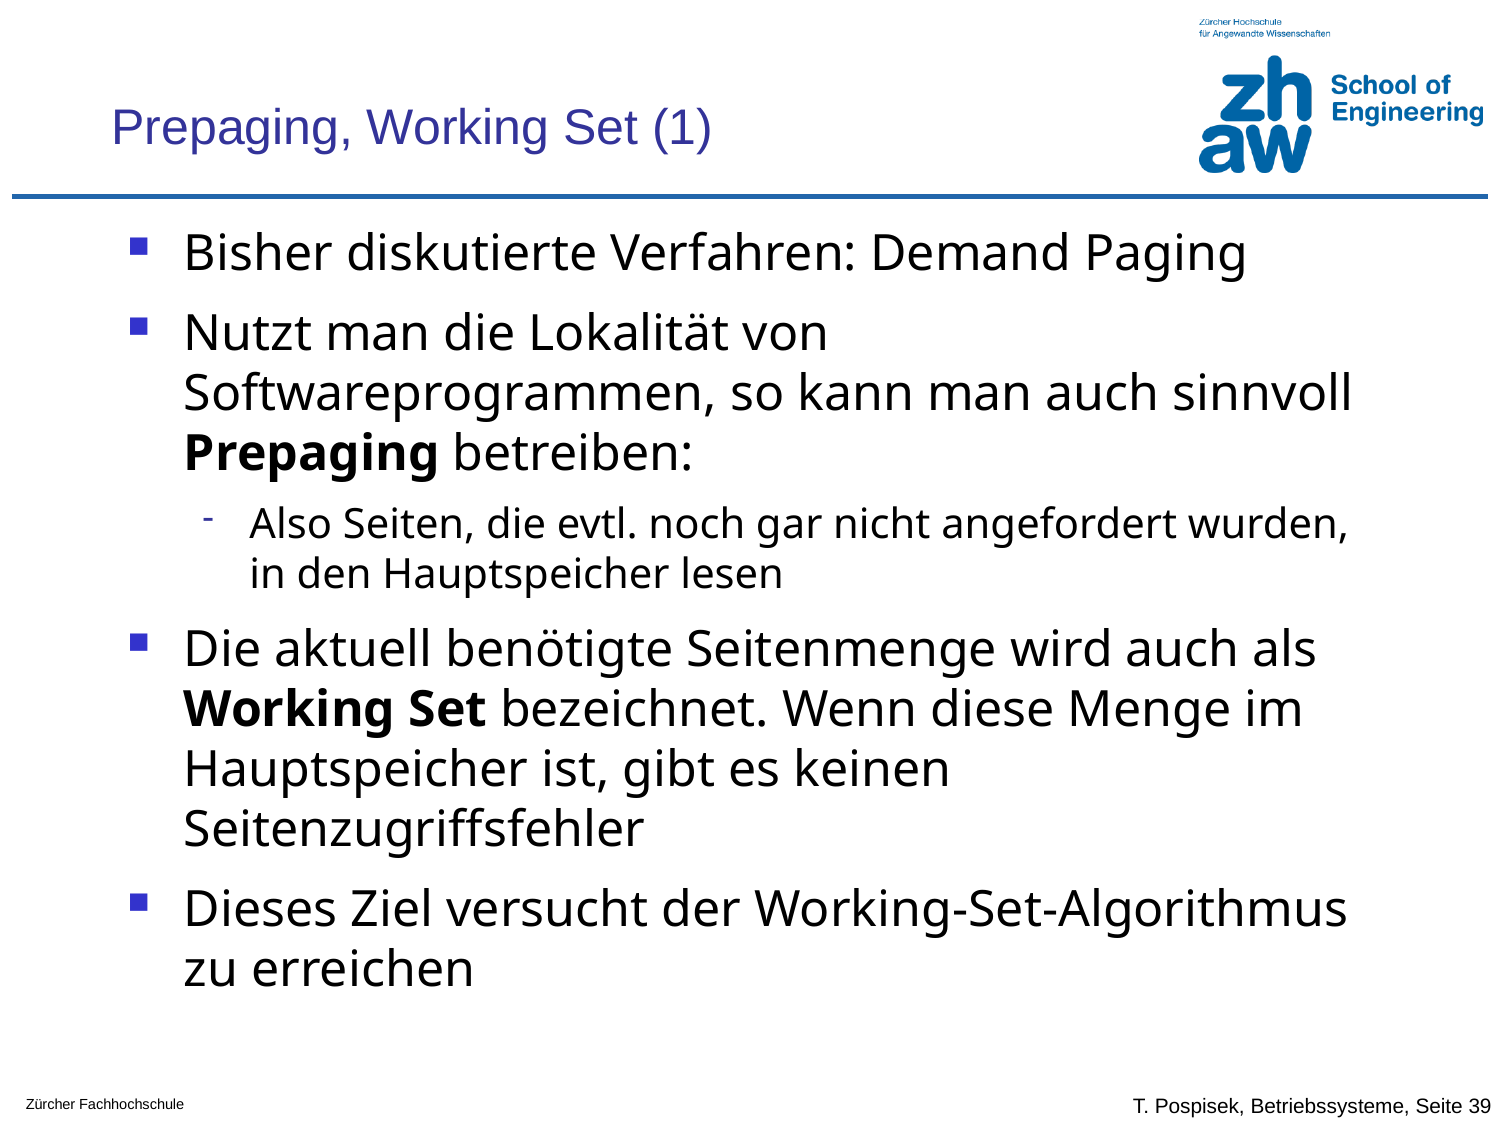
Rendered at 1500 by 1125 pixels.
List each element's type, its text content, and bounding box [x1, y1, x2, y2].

picture [1199, 19, 1483, 173]
title Prepaging, Working Set (1) [96, 50, 1375, 163]
list Bisher diskutierte Verfahren: Demand Paging Nutzt man die Lokalität von Softwareprogrammen, so kann man auch sinnvoll Prepaging betreiben: Also Seiten, die evtl. noch gar nicht angefordert wurden, in den Hauptspeicher lesen Die aktuell benötigte Seitenmenge wird auch als Working Set bezeichnet. Wenn diese Menge im Hauptspeicher ist, gibt es keinen Seitenzugriffsfehler Dieses Ziel versucht der Working-Set-Algorithmus zu erreichen [112, 212, 1380, 950]
